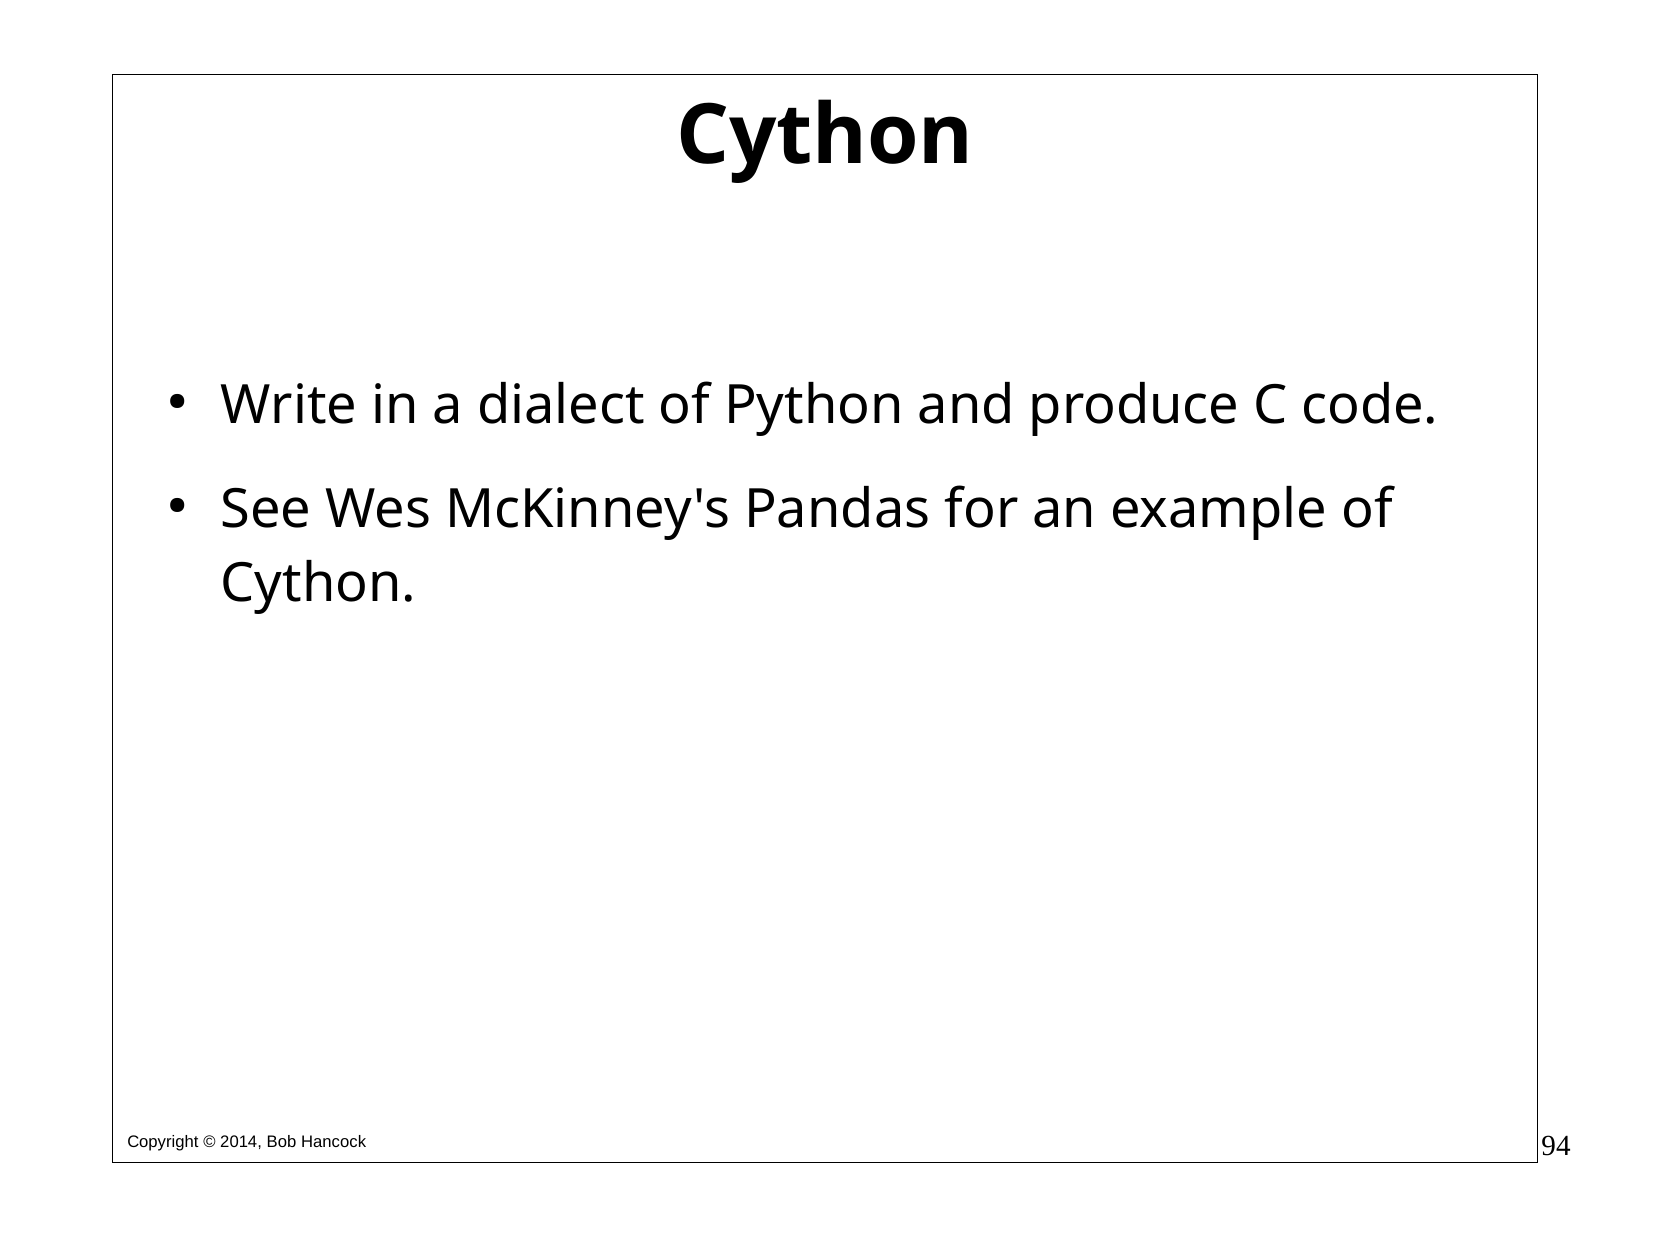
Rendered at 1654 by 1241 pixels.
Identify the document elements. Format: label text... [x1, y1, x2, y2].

list Write in a dialect of Python and produce C code. See Wes McKinney's Pandas for an example of Cython. [150, 262, 1501, 1126]
title Cython [112, 75, 1538, 188]
text_box Copyright © 2014, Bob Hancock [112, 1125, 382, 1159]
